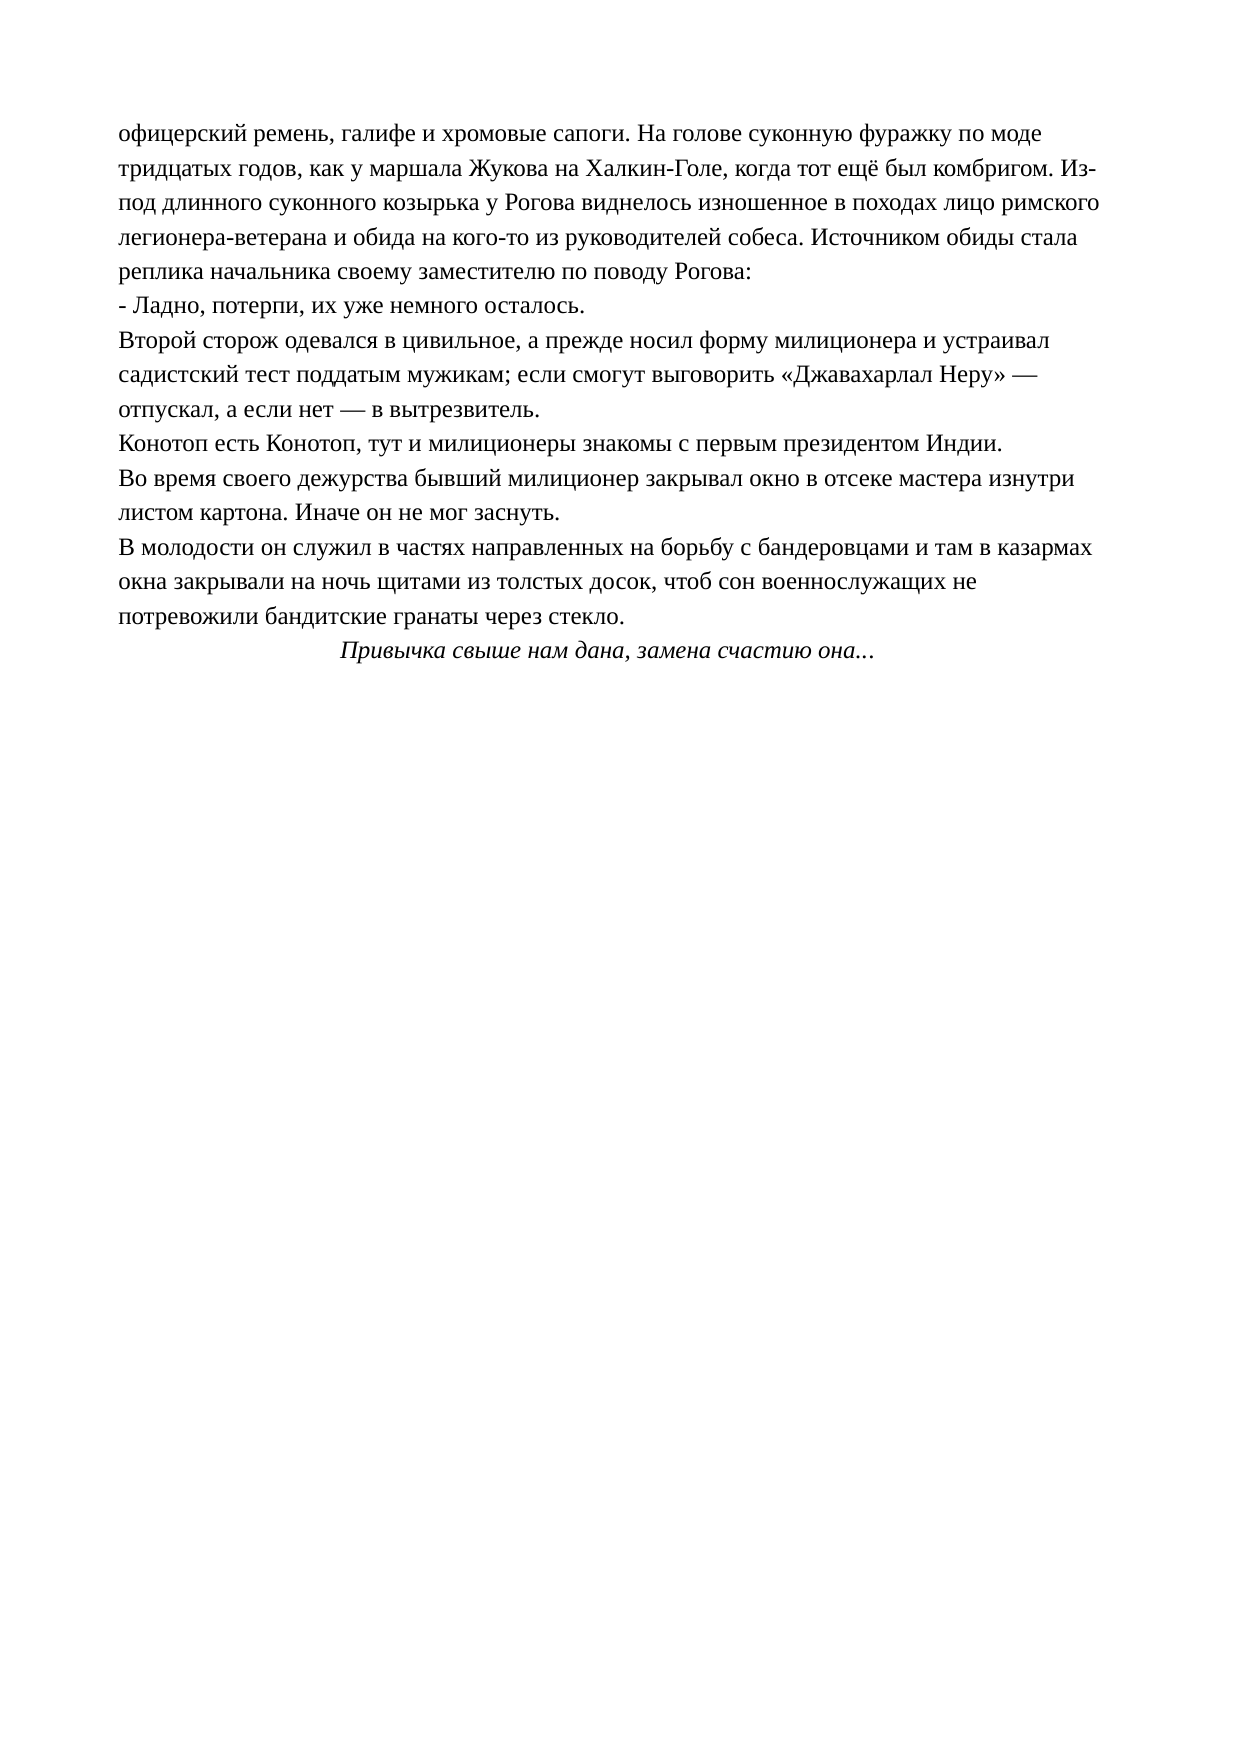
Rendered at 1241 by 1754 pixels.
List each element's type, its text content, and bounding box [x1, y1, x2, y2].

text В молодости он служил в частях направленных на борьбу с бандеровцами и там в казармах окна закрывали на ночь щитами из толстых досок, чтоб сон военнослужащих не потревожили бандитские гранаты через стекло. [118, 532, 1122, 629]
text Конотоп есть Конотоп, тут и милиционеры знакомы с первым президентом Индии. [118, 428, 1122, 457]
text Во время своего дежурства бывший милиционер закрывал окно в отсеке мастера изнутри листом картона. Иначе он не мог заснуть. [118, 463, 1122, 526]
text Привычка свыше нам дана, замена счастию она... [118, 635, 1122, 664]
text Второй сторож одевался в цивильное, а прежде носил форму милиционера и устраивал садистский тест поддатым мужикам; если смогут выговорить «Джавахарлал Неру» — отпускал, а если нет — в вытрезвитель. [118, 325, 1122, 423]
text - Ладно, потерпи, их уже немного осталось. [118, 291, 1122, 319]
text офицерский ремень, галифе и хромовые сапоги. На голове суконную фуражку по моде тридцатых годов, как у маршала Жукова на Халкин-Голе, когда тот ещё был комбригом. Из-под длинного суконного козырька у Рогова виднелось изношенное в походах лицо римского легионера-ветерана и обида на кого-то из руководителей собеса. Источником обиды стала реплика начальника своему заместителю по поводу Рогова: [118, 118, 1122, 285]
